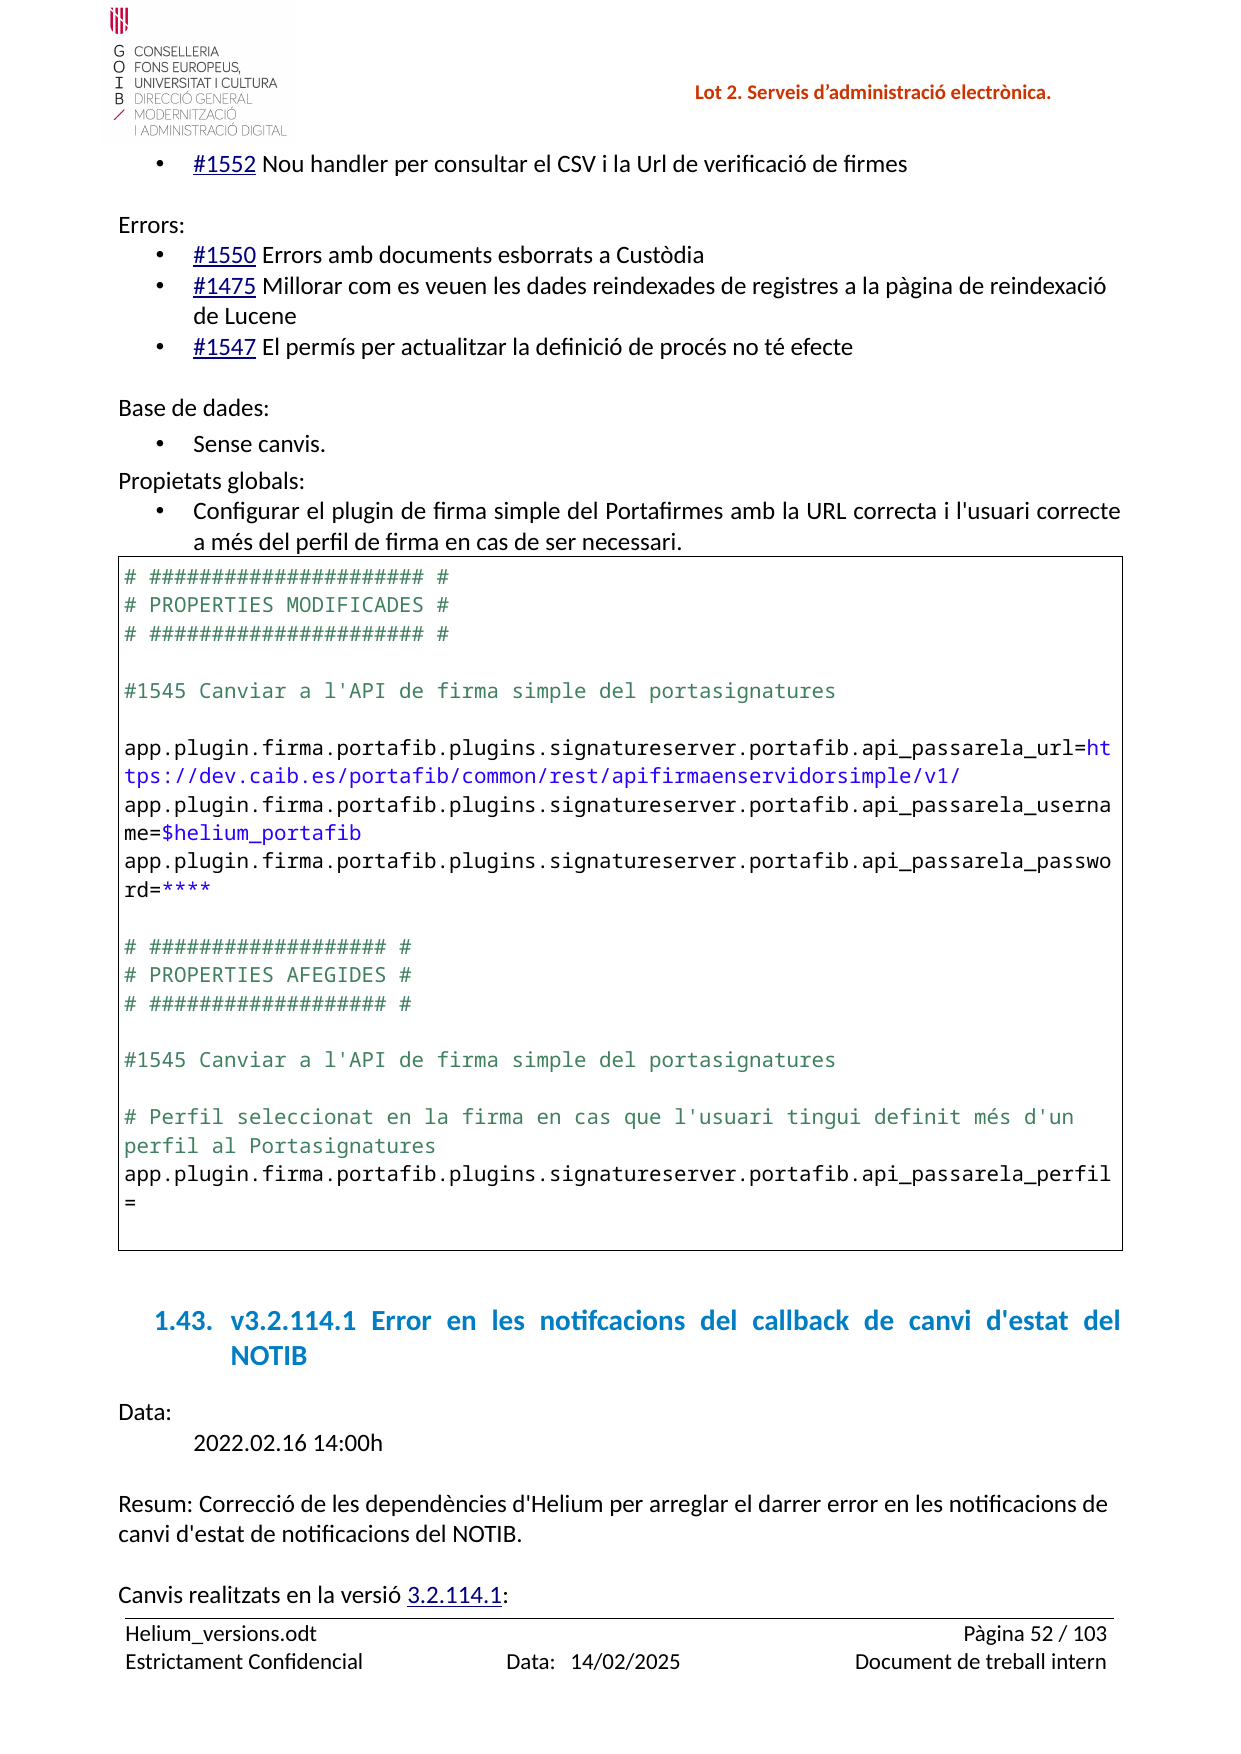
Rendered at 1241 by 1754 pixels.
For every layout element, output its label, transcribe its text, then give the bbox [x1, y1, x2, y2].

subtitle v3.2.114.1 Error en les notifcacions del callback de canvi d'estat del NOTIB [153, 1302, 1122, 1373]
list #1550 Errors amb documents esborrats a Custòdia [156, 239, 1122, 270]
list Sense canvis. [156, 428, 1122, 459]
list Configurar el plugin de firma simple del Portafirmes amb la URL correcta i l'usuari correcte a més del perfil de firma en cas de ser necessari. [156, 495, 1122, 556]
list #1547 El permís per actualitzar la definició de procés no té efecte [156, 331, 1122, 361]
picture [100, 0, 297, 144]
text 2022.02.16 14:00h [118, 1427, 1122, 1458]
list #1552 Nou handler per consultar el CSV i la Url de verificació de firmes [156, 148, 1122, 178]
text Data: [118, 1397, 1122, 1427]
text Errors: [118, 209, 1122, 239]
text Resum: Correcció de les dependències d'Helium per arreglar el darrer error en les notificacions de canvi d'estat de notificacions del NOTIB. [118, 1488, 1122, 1549]
text Base de dades: [118, 392, 1122, 422]
text Canvis realitzats en la versió 3.2.114.1: [118, 1580, 1122, 1610]
text Propietats globals: [118, 465, 1122, 495]
list #1475 Millorar com es veuen les dades reindexades de registres a la pàgina de reindexació de Lucene [156, 270, 1122, 331]
table_header # ###################### # # PROPERTIES MODIFICADES # # ###################### # #1545 Canviar a l'API de firma simple del portasignatures app.plugin.firma.portafib.plugins.signatureserver.portafib.api_passarela_url=https://dev.caib.es/portafib/common/rest/apifirmaenservidorsimple/v1/ app.plugin.firma.portafib.plugins.signatureserver.portafib.api_passarela_username=$helium_portafib app.plugin.firma.portafib.plugins.signatureserver.portafib.api_passarela_password=**** # ################### # # PROPERTIES AFEGIDES # # ################### # #1545 Canviar a l'API de firma simple del portasignatures # Perfil seleccionat en la firma en cas que l'usuari tingui definit més d'un perfil al Portasignatures app.plugin.firma.portafib.plugins.signatureserver.portafib.api_passarela_perfil= [119, 557, 1122, 1250]
